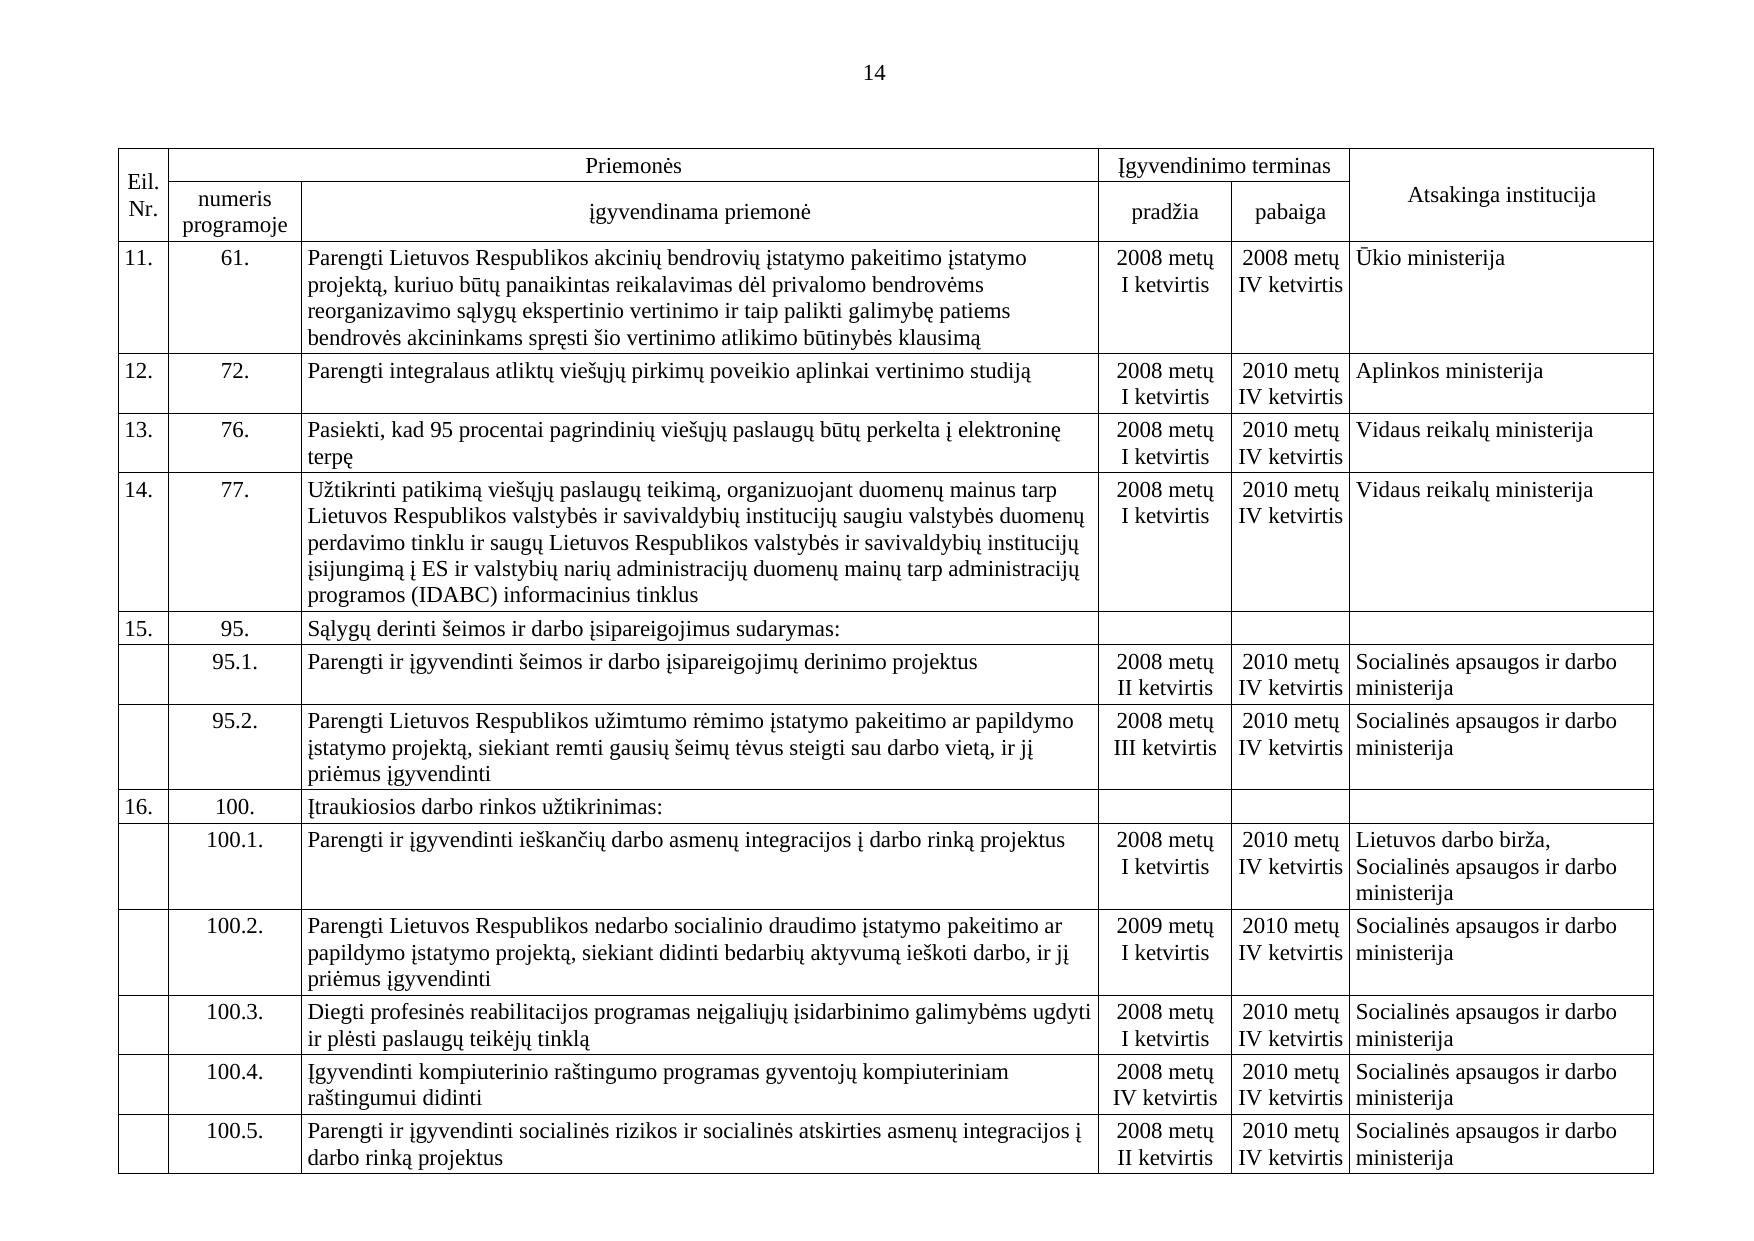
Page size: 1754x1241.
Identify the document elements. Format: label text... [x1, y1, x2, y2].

table_cell 2010 metų IV ketvirtis [1232, 354, 1349, 412]
table_cell 2009 metų I ketvirtis [1099, 910, 1231, 994]
table_cell 95.1. [169, 645, 301, 703]
table_cell 2010 metų IV ketvirtis [1232, 996, 1349, 1054]
table_cell Parengti Lietuvos Respublikos užimtumo rėmimo įstatymo pakeitimo ar papildymo įstatymo projektą, siekiant remti gausių šeimų tėvus steigti sau darbo vietą, ir jį priėmus įgyvendinti [302, 705, 1098, 789]
table_cell 2010 metų IV ketvirtis [1232, 1115, 1349, 1173]
table_cell Parengti integralaus atliktų viešųjų pirkimų poveikio aplinkai vertinimo studiją [302, 354, 1098, 412]
table_cell pradžia [1099, 182, 1231, 241]
table_cell Socialinės apsaugos ir darbo ministerija [1350, 910, 1653, 994]
table_cell Socialinės apsaugos ir darbo ministerija [1350, 645, 1653, 703]
table_cell 2010 metų IV ketvirtis [1232, 910, 1349, 994]
table_cell 2008 metų I ketvirtis [1099, 414, 1231, 472]
table_cell 2008 metų II ketvirtis [1099, 645, 1231, 703]
table_cell 12. [119, 354, 168, 412]
table_cell Pasiekti, kad 95 procentai pagrindinių viešųjų paslaugų būtų perkelta į elektroninę terpę [302, 414, 1098, 472]
table_header Priemonės [169, 149, 1098, 181]
table_cell 2010 metų IV ketvirtis [1232, 824, 1349, 908]
table_cell 2008 metų I ketvirtis [1099, 824, 1231, 908]
table_cell [119, 705, 168, 789]
table_cell 2008 metų IV ketvirtis [1232, 242, 1349, 353]
table_cell 2008 metų I ketvirtis [1099, 242, 1231, 353]
table_cell [1099, 612, 1231, 644]
table_cell Įtraukiosios darbo rinkos užtikrinimas: [302, 790, 1098, 823]
table_cell 100.5. [169, 1115, 301, 1173]
table_cell 72. [169, 354, 301, 412]
table_cell [1232, 790, 1349, 823]
table_cell Lietuvos darbo birža, Socialinės apsaugos ir darbo ministerija [1350, 824, 1653, 908]
table_cell Parengti ir įgyvendinti ieškančių darbo asmenų integracijos į darbo rinką projektus [302, 824, 1098, 908]
table_cell Socialinės apsaugos ir darbo ministerija [1350, 996, 1653, 1054]
table_cell [1099, 790, 1231, 823]
table_cell 16. [119, 790, 168, 823]
table_cell 100.4. [169, 1055, 301, 1114]
table_cell 2008 metų I ketvirtis [1099, 996, 1231, 1054]
table_cell 2008 metų I ketvirtis [1099, 473, 1231, 611]
table_cell [119, 824, 168, 908]
table_cell Vidaus reikalų ministerija [1350, 473, 1653, 611]
table_cell [1350, 612, 1653, 644]
table_cell 100.2. [169, 910, 301, 994]
table_cell 95.2. [169, 705, 301, 789]
table_cell Diegti profesinės reabilitacijos programas neįgaliųjų įsidarbinimo galimybėms ugdyti ir plėsti paslaugų teikėjų tinklą [302, 996, 1098, 1054]
table_cell 2010 metų IV ketvirtis [1232, 414, 1349, 472]
table_cell 2010 metų IV ketvirtis [1232, 1055, 1349, 1114]
table_cell 2008 metų III ketvirtis [1099, 705, 1231, 789]
table_cell Užtikrinti patikimą viešųjų paslaugų teikimą, organizuojant duomenų mainus tarp Lietuvos Respublikos valstybės ir savivaldybių institucijų saugiu valstybės duomenų perdavimo tinklu ir saugų Lietuvos Respublikos valstybės ir savivaldybių institucijų įsijungimą į ES ir valstybių narių administracijų duomenų mainų tarp administracijų programos (IDABC) informacinius tinklus [302, 473, 1098, 611]
table_cell Socialinės apsaugos ir darbo ministerija [1350, 705, 1653, 789]
table_cell Sąlygų derinti šeimos ir darbo įsipareigojimus sudarymas: [302, 612, 1098, 644]
table_cell 100. [169, 790, 301, 823]
table_cell [119, 1055, 168, 1114]
table_cell Parengti Lietuvos Respublikos nedarbo socialinio draudimo įstatymo pakeitimo ar papildymo įstatymo projektą, siekiant didinti bedarbių aktyvumą ieškoti darbo, ir jį priėmus įgyvendinti [302, 910, 1098, 994]
table_cell įgyvendinama priemonė [302, 182, 1098, 241]
table_cell [119, 645, 168, 703]
table_cell 11. [119, 242, 168, 353]
table_cell 95. [169, 612, 301, 644]
table_header Atsakinga institucija [1350, 149, 1653, 241]
table_cell 2010 metų IV ketvirtis [1232, 705, 1349, 789]
table_cell Parengti ir įgyvendinti socialinės rizikos ir socialinės atskirties asmenų integracijos į darbo rinką projektus [302, 1115, 1098, 1173]
table_cell Ūkio ministerija [1350, 242, 1653, 353]
table_cell 100.1. [169, 824, 301, 908]
table_cell 2008 metų I ketvirtis [1099, 354, 1231, 412]
table_cell pabaiga [1232, 182, 1349, 241]
table_header Įgyvendinimo terminas [1099, 149, 1349, 181]
table_cell 2010 metų IV ketvirtis [1232, 645, 1349, 703]
table_cell 100.3. [169, 996, 301, 1054]
table_cell Parengti ir įgyvendinti šeimos ir darbo įsipareigojimų derinimo projektus [302, 645, 1098, 703]
table_header Eil. Nr. [119, 149, 168, 241]
table_cell Įgyvendinti kompiuterinio raštingumo programas gyventojų kompiuteriniam raštingumui didinti [302, 1055, 1098, 1114]
table_cell Socialinės apsaugos ir darbo ministerija [1350, 1115, 1653, 1173]
table_cell 15. [119, 612, 168, 644]
table_cell [1350, 790, 1653, 823]
table_cell [119, 1115, 168, 1173]
table_cell Aplinkos ministerija [1350, 354, 1653, 412]
table_cell 61. [169, 242, 301, 353]
table_cell 2008 metų II ketvirtis [1099, 1115, 1231, 1173]
table_cell Parengti Lietuvos Respublikos akcinių bendrovių įstatymo pakeitimo įstatymo projektą, kuriuo būtų panaikintas reikalavimas dėl privalomo bendrovėms reorganizavimo sąlygų ekspertinio vertinimo ir taip palikti galimybę patiems bendrovės akcininkams spręsti šio vertinimo atlikimo būtinybės klausimą [302, 242, 1098, 353]
table_cell [119, 910, 168, 994]
table_cell 2008 metų IV ketvirtis [1099, 1055, 1231, 1114]
table_cell 76. [169, 414, 301, 472]
table_cell numeris programoje [169, 182, 301, 241]
table_cell Socialinės apsaugos ir darbo ministerija [1350, 1055, 1653, 1114]
table_cell 13. [119, 414, 168, 472]
table_cell 77. [169, 473, 301, 611]
table_cell 2010 metų IV ketvirtis [1232, 473, 1349, 611]
table_cell 14. [119, 473, 168, 611]
table_cell [1232, 612, 1349, 644]
table_cell [119, 996, 168, 1054]
table_cell Vidaus reikalų ministerija [1350, 414, 1653, 472]
